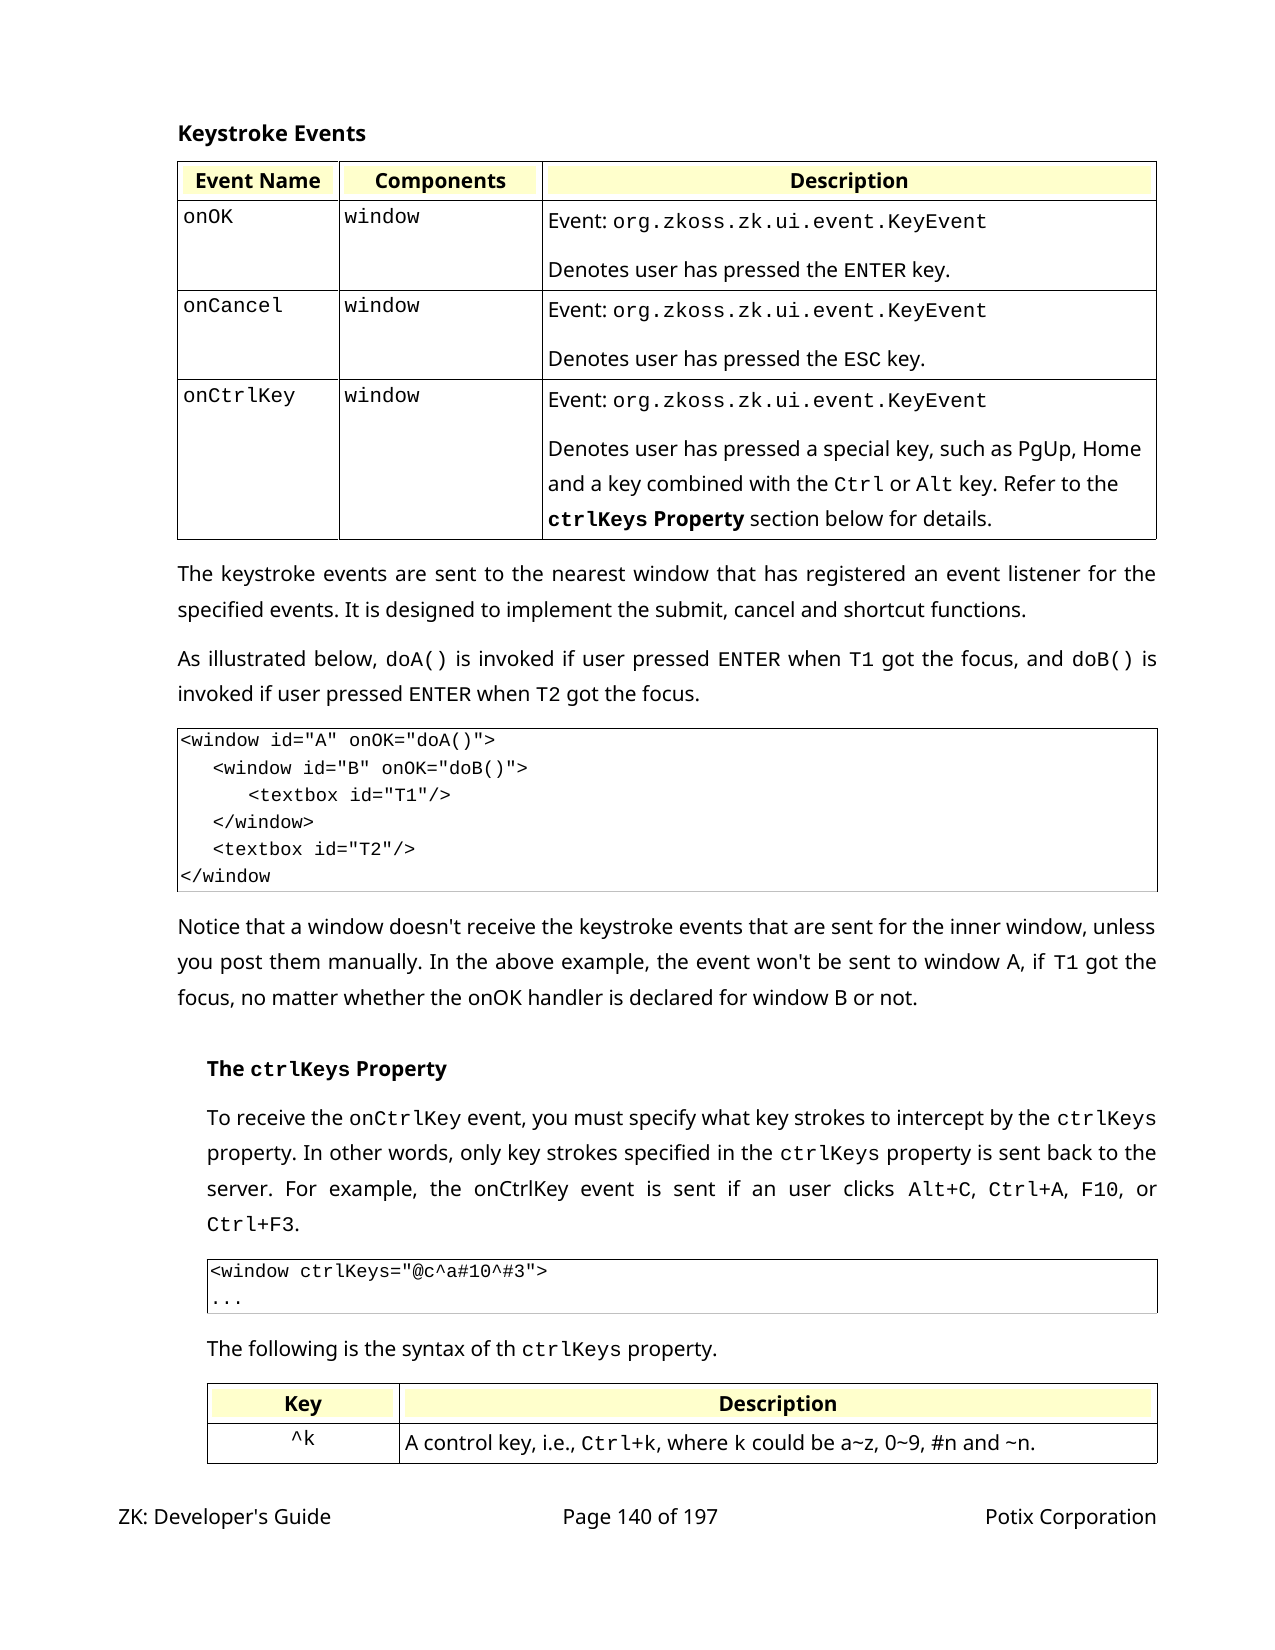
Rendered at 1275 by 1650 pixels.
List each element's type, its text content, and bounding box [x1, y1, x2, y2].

text <window id="A" onOK="doA()"> [178, 729, 1157, 753]
table_header Components [340, 162, 542, 200]
text <window id="B" onOK="doB()"> [178, 756, 1157, 780]
table_cell window [340, 201, 542, 290]
text <textbox id="T2"/> [178, 837, 1157, 861]
text The following is the syntax of th ctrlKeys property. [207, 1334, 1157, 1362]
text To receive the onCtrlKey event, you must specify what key strokes to intercept by the ctrlKeys property. In other words, only key strokes specified in the ctrlKeys property is sent back to the server. For example, the onCtrlKey event is sent if an user clicks Alt+C, Ctrl+A, F10, or Ctrl+F3. [207, 1103, 1157, 1238]
table_cell window [340, 291, 542, 379]
subtitle Keystroke Events [177, 118, 1157, 148]
subtitle The ctrlKeys Property [207, 1054, 1157, 1082]
text </window> [178, 810, 1157, 834]
table_cell Event: org.zkoss.zk.ui.event.KeyEvent Denotes user has pressed a special key, such as PgUp, Home and a key combined with the Ctrl or Alt key. Refer to the ctrlKeys Property section below for details. [543, 380, 1156, 539]
text The keystroke events are sent to the nearest window that has registered an event listener for the specified events. It is designed to implement the submit, cancel and shortcut functions. [177, 559, 1157, 623]
table_cell onCancel [178, 291, 338, 379]
table_cell window [340, 380, 542, 539]
table_header Key [208, 1384, 399, 1423]
text <textbox id="T1"/> [178, 783, 1157, 807]
text </window [178, 864, 1157, 891]
table_cell Event: org.zkoss.zk.ui.event.KeyEvent Denotes user has pressed the ENTER key. [543, 201, 1156, 290]
table_cell A control key, i.e., Ctrl+k, where k could be a~z, 0~9, #n and ~n. [400, 1424, 1157, 1463]
text <window ctrlKeys="@c^a#10^#3"> [208, 1260, 1157, 1283]
table_cell Event: org.zkoss.zk.ui.event.KeyEvent Denotes user has pressed the ESC key. [543, 291, 1156, 379]
text As illustrated below, doA() is invoked if user pressed ENTER when T1 got the focus, and doB() is invoked if user pressed ENTER when T2 got the focus. [177, 644, 1157, 708]
text Notice that a window doesn't receive the keystroke events that are sent for the inner window, unless you post them manually. In the above example, the event won't be sent to window A, if T1 got the focus, no matter whether the onOK handler is declared for window B or not. [177, 912, 1157, 1011]
table_cell onOK [178, 201, 338, 290]
table_header Description [400, 1384, 1157, 1423]
table_header Description [543, 162, 1156, 200]
table_cell onCtrlKey [178, 380, 338, 539]
table_cell ^k [208, 1424, 399, 1463]
table_header Event Name [178, 162, 338, 200]
text ... [208, 1286, 1157, 1313]
